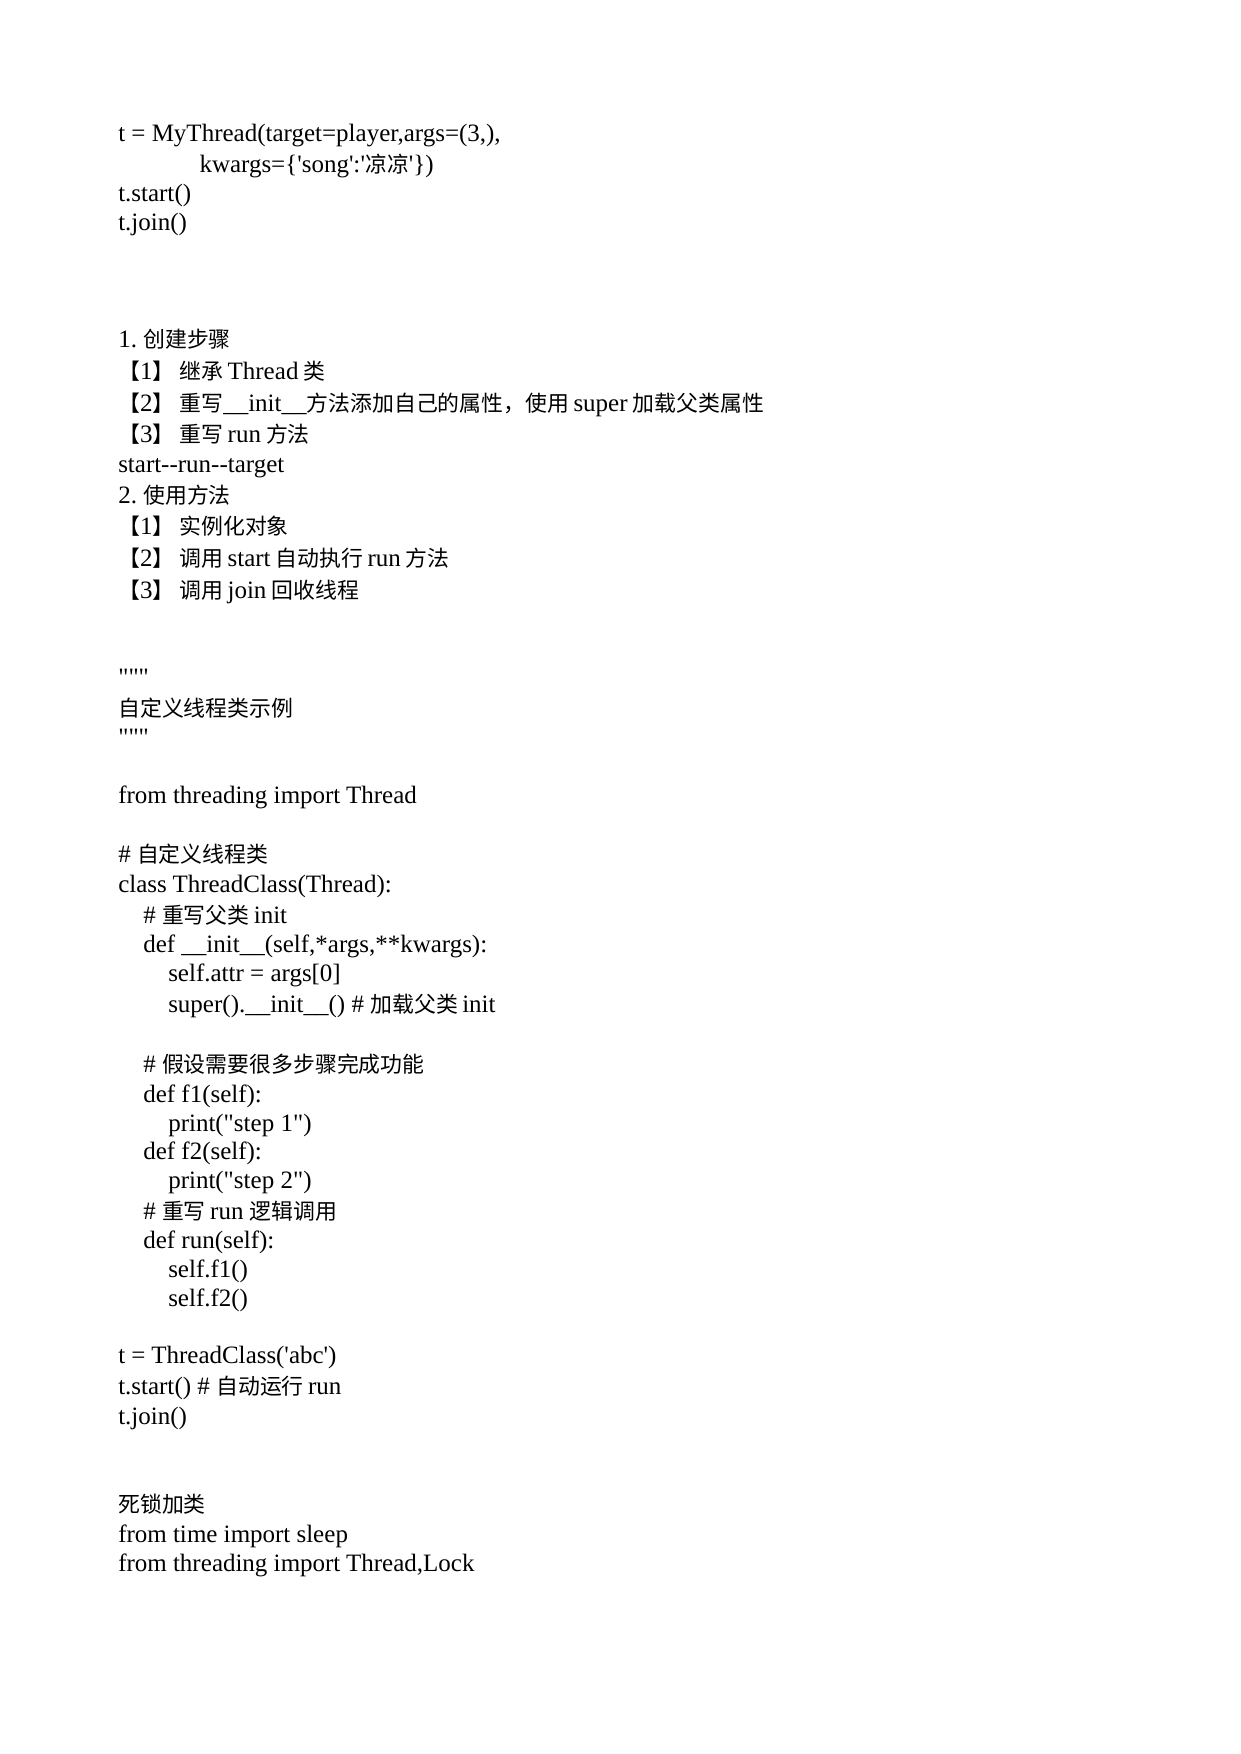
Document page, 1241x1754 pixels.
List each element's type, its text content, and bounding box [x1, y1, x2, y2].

text 【2】 调用start自动执行run方法 [118, 541, 1122, 573]
text def __init__(self,*args,**kwargs): [118, 929, 1122, 958]
text # 假设需要很多步骤完成功能 [118, 1047, 1122, 1079]
text 【3】 重写run方法 [118, 417, 1122, 449]
text def run(self): [118, 1226, 1122, 1254]
text # 重写父类init [118, 898, 1122, 929]
text """ [118, 662, 1122, 691]
text print("step 1") [118, 1108, 1122, 1136]
text # 重写run 逻辑调用 [118, 1194, 1122, 1226]
text t.join() [118, 1401, 1122, 1430]
text 死锁加类 [118, 1487, 1122, 1519]
text kwargs={'song':'凉凉'}) [118, 147, 1122, 178]
text # 自定义线程类 [118, 837, 1122, 869]
text self.attr = args[0] [118, 958, 1122, 987]
text t.join() [118, 207, 1122, 236]
text start--run--target [118, 449, 1122, 478]
text 2. 使用方法 [118, 478, 1122, 509]
text self.f2() [118, 1283, 1122, 1312]
text t.start() [118, 178, 1122, 207]
text from threading import Thread [118, 780, 1122, 808]
text 【2】 重写__init__方法添加自己的属性，使用super加载父类属性 [118, 386, 1122, 417]
text print("step 2") [118, 1165, 1122, 1194]
text class ThreadClass(Thread): [118, 869, 1122, 898]
text 【1】 继承Thread类 [118, 354, 1122, 386]
text super().__init__() # 加载父类init [118, 987, 1122, 1018]
text """ [118, 722, 1122, 751]
text t.start() # 自动运行run [118, 1369, 1122, 1401]
text 自定义线程类示例 [118, 691, 1122, 722]
text self.f1() [118, 1254, 1122, 1283]
text 【1】 实例化对象 [118, 509, 1122, 541]
text 【3】 调用join回收线程 [118, 573, 1122, 604]
text t = MyThread(target=player,args=(3,), [118, 118, 1122, 147]
text 1. 创建步骤 [118, 322, 1122, 354]
text def f1(self): [118, 1079, 1122, 1108]
text t = ThreadClass('abc') [118, 1341, 1122, 1369]
text from time import sleep [118, 1519, 1122, 1548]
text from threading import Thread,Lock [118, 1548, 1122, 1576]
text def f2(self): [118, 1136, 1122, 1165]
